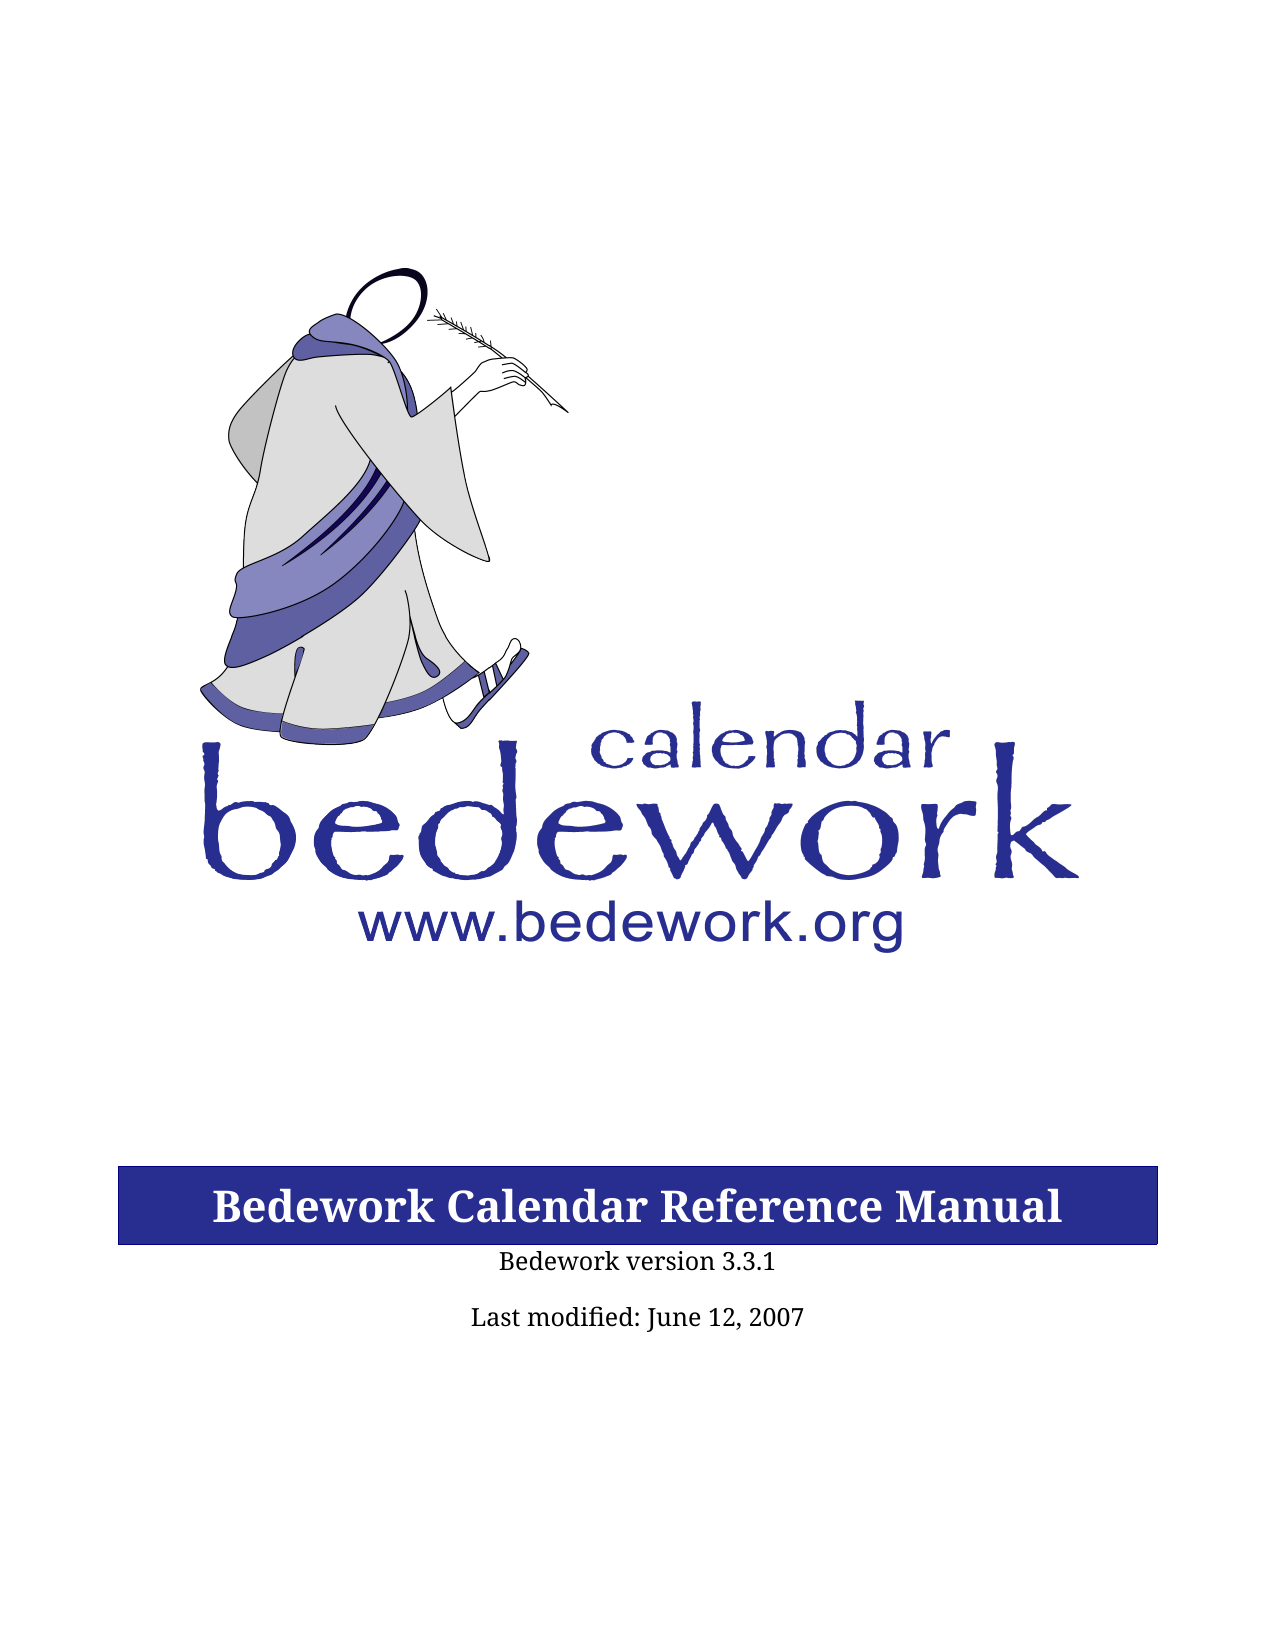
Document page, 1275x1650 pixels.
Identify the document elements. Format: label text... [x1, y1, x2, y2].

text Bedework Calendar Reference Manual [119, 1167, 1157, 1244]
text Last modified: June 12, 2007 [118, 1299, 1157, 1333]
picture [193, 268, 1082, 1005]
text Bedework version 3.3.1 [118, 1245, 1157, 1278]
